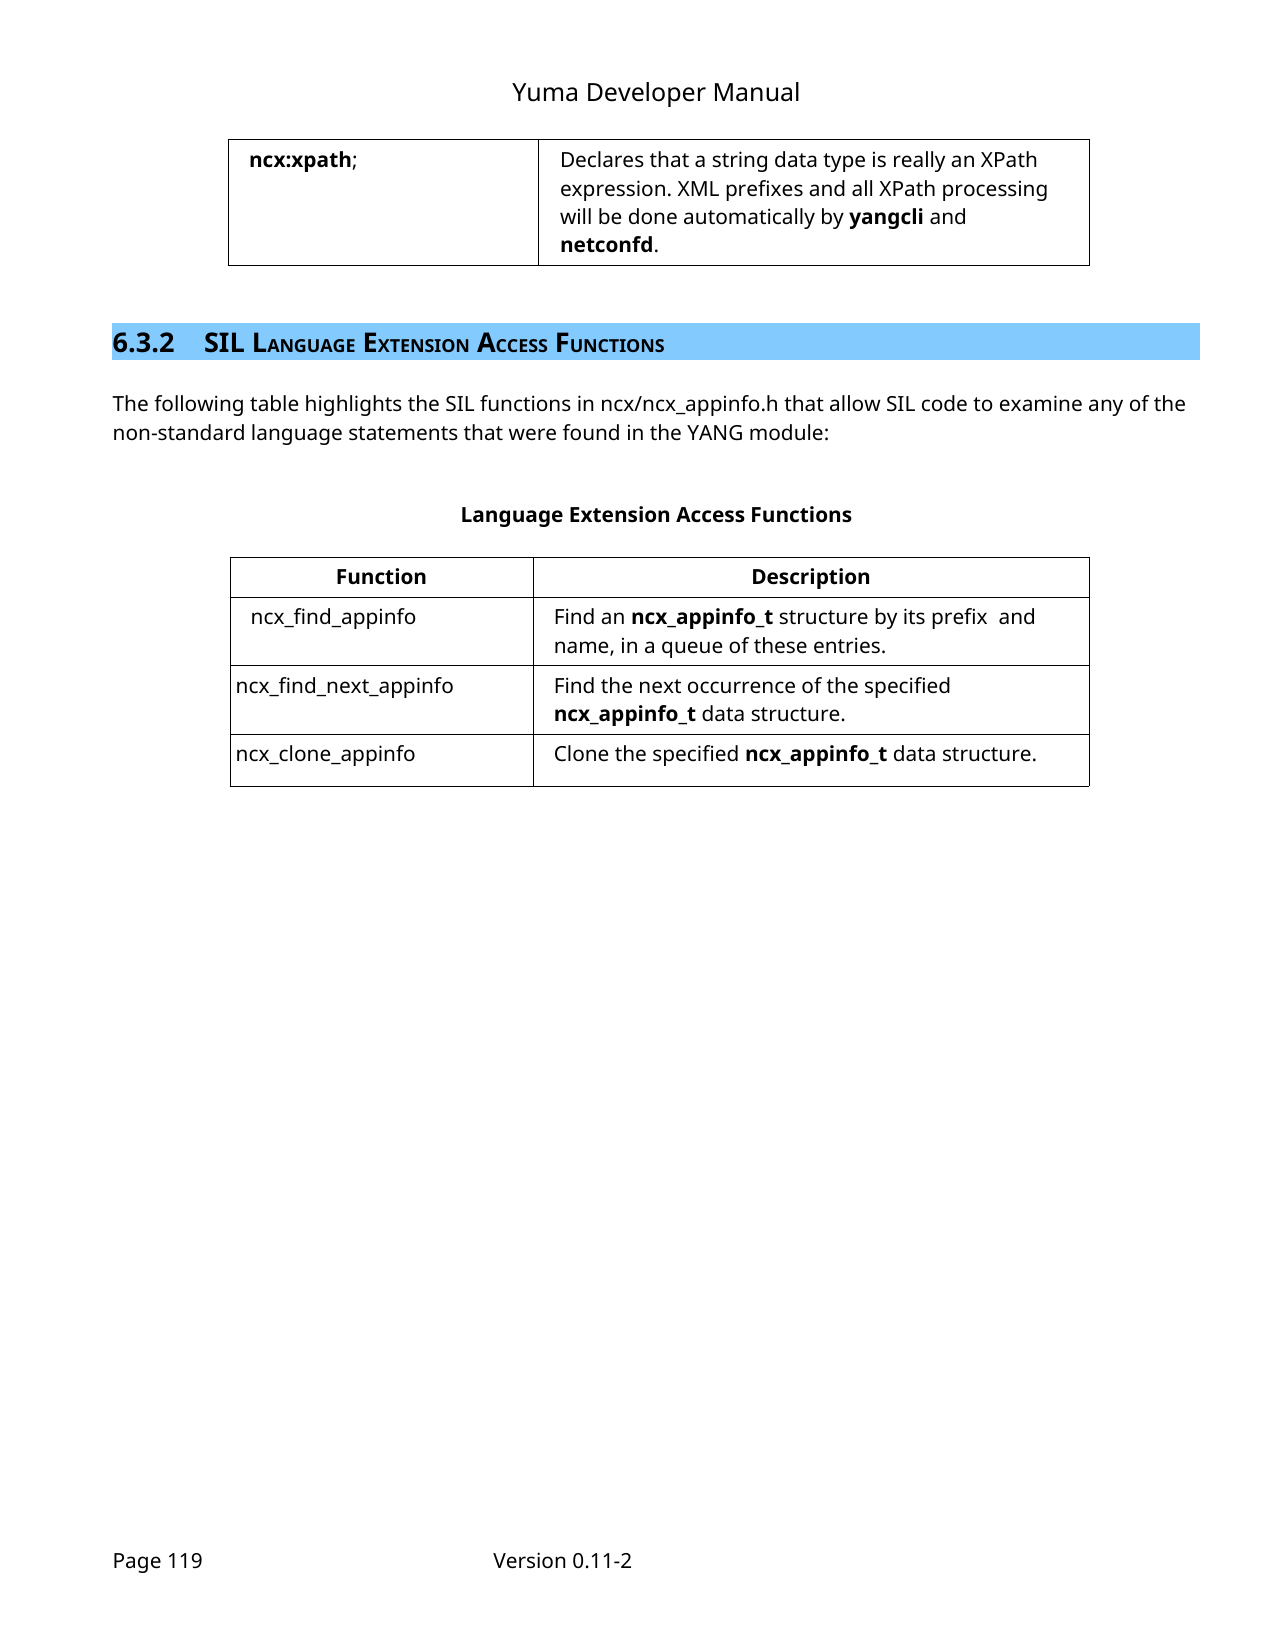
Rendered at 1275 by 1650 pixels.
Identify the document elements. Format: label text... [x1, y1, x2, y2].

table_header Function [231, 558, 533, 597]
subtitle SIL Language Extension Access Functions [112, 323, 1200, 360]
table_cell Find the next occurrence of the specified ncx_appinfo_t data structure. [534, 666, 1089, 733]
text The following table highlights the SIL functions in ncx/ncx_appinfo.h that allow SIL code to examine any of the non-standard language statements that were found in the YANG module: [112, 389, 1200, 446]
subtitle Language Extension Access Functions [127, 500, 1185, 528]
table_cell ncx:xpath; [229, 140, 538, 265]
table_cell ncx_find_appinfo [231, 598, 533, 665]
table_cell Clone the specified ncx_appinfo_t data structure. [534, 735, 1089, 786]
table_header Description [534, 558, 1089, 597]
table_cell ncx_clone_appinfo [231, 735, 533, 786]
table_cell Find an ncx_appinfo_t structure by its prefix and name, in a queue of these entries. [534, 598, 1089, 665]
table_cell Declares that a string data type is really an XPath expression. XML prefixes and all XPath processing will be done automatically by yangcli and netconfd. [539, 140, 1089, 265]
table_cell ncx_find_next_appinfo [231, 666, 533, 733]
